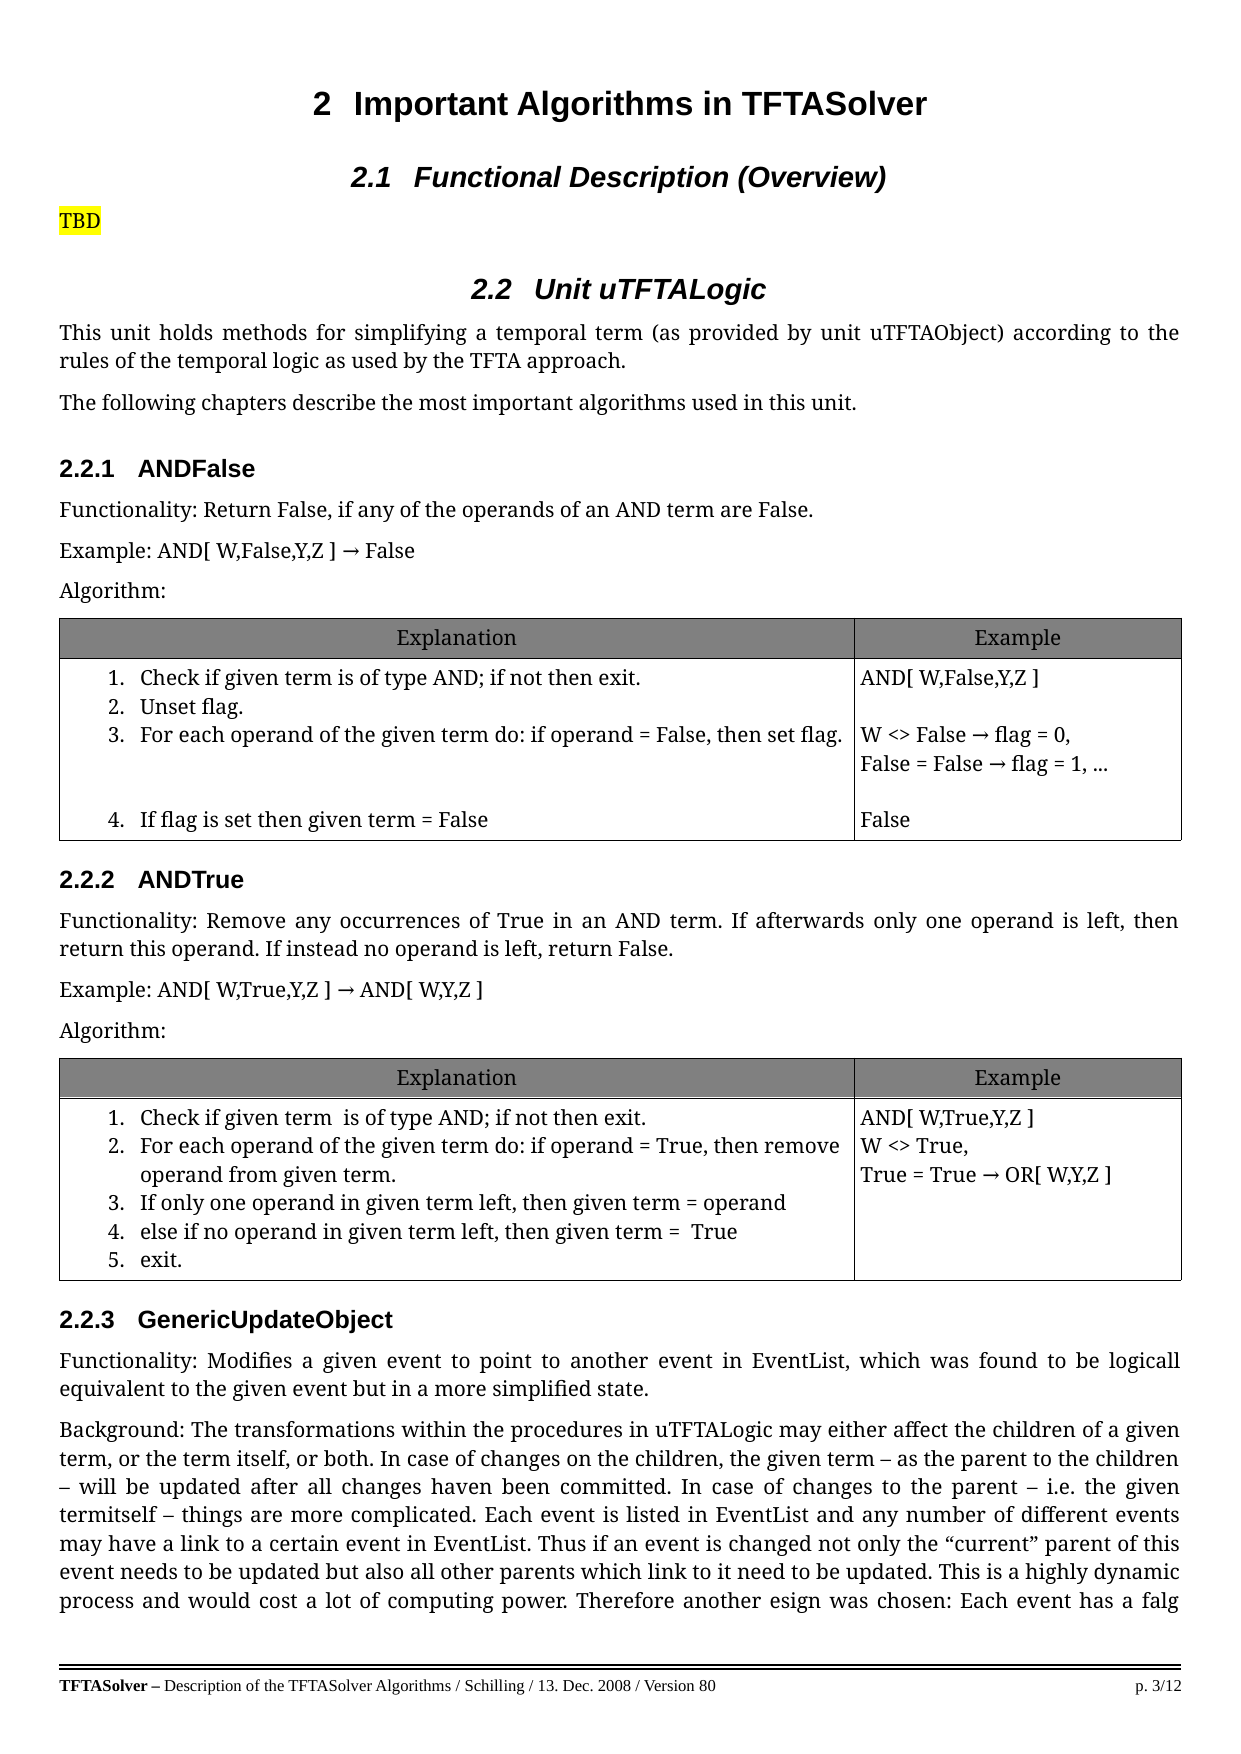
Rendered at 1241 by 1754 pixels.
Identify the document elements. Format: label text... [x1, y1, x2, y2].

subtitle ANDFalse [59, 453, 1181, 482]
text Functionality: Remove any occurrences of True in an AND term. If afterwards only one operand is left, then return this operand. If instead no operand is left, return False. [59, 906, 1181, 963]
table_cell Check if given term is of type AND; if not then exit. For each operand of the given term do: if operand = True, then remove operand from given term. If only one operand in given term left, then given term = operand else if no operand in given term left, then given term = True exit. [60, 1099, 854, 1279]
text Example: AND[ W,True,Y,Z ] → AND[ W,Y,Z ] [59, 976, 1181, 1004]
subtitle Important Algorithms in TFTASolver [59, 84, 1181, 123]
text The following chapters describe the most important algorithms used in this unit. [59, 388, 1181, 416]
subtitle Functional Description (Overview) [59, 160, 1181, 194]
subtitle Unit uTFTALogic [59, 272, 1181, 306]
subtitle GenericUpdateObject [59, 1305, 1181, 1333]
text Functionality: Modifies a given event to point to another event in EventList, which was found to be logicall equivalent to the given event but in a more simplified state. [59, 1346, 1181, 1403]
text Algorithm: [59, 577, 1181, 605]
table_header Example [855, 1059, 1181, 1097]
table_header Example [855, 619, 1181, 658]
subtitle ANDTrue [59, 865, 1181, 894]
table_header Explanation [60, 619, 854, 658]
text Example: AND[ W,False,Y,Z ] → False [59, 536, 1181, 564]
text Algorithm: [59, 1016, 1181, 1045]
table_cell AND[ W,False,Y,Z ] W <> False → flag = 0, False = False → flag = 1, ... False [855, 659, 1181, 840]
table_cell Check if given term is of type AND; if not then exit. Unset flag. For each operand of the given term do: if operand = False, then set flag. If flag is set then given term = False [60, 659, 854, 840]
text TBD [59, 206, 1181, 235]
table_header Explanation [60, 1059, 854, 1097]
text Background: The transformations within the procedures in uTFTALogic may either affect the children of a given term, or the term itself, or both. In case of changes on the children, the given term – as the parent to the children – will be updated after all changes haven been committed. In case of changes to the parent – i.e. the given termitself – things are more complicated. Each event is listed in EventList and any number of different events may have a link to a certain event in EventList. Thus if an event is changed not only the “current” parent of this event needs to be updated but also all other parents which link to it need to be updated. This is a highly dynamic process and would cost a lot of computing power. Therefore another esign was chosen: Each event has a falg [59, 1415, 1181, 1614]
text Functionality: Return False, if any of the operands of an AND term are False. [59, 495, 1181, 523]
text This unit holds methods for simplifying a temporal term (as provided by unit uTFTAObject) according to the rules of the temporal logic as used by the TFTA approach. [59, 318, 1181, 375]
table_cell AND[ W,True,Y,Z ] W <> True, True = True → OR[ W,Y,Z ] [855, 1099, 1181, 1279]
